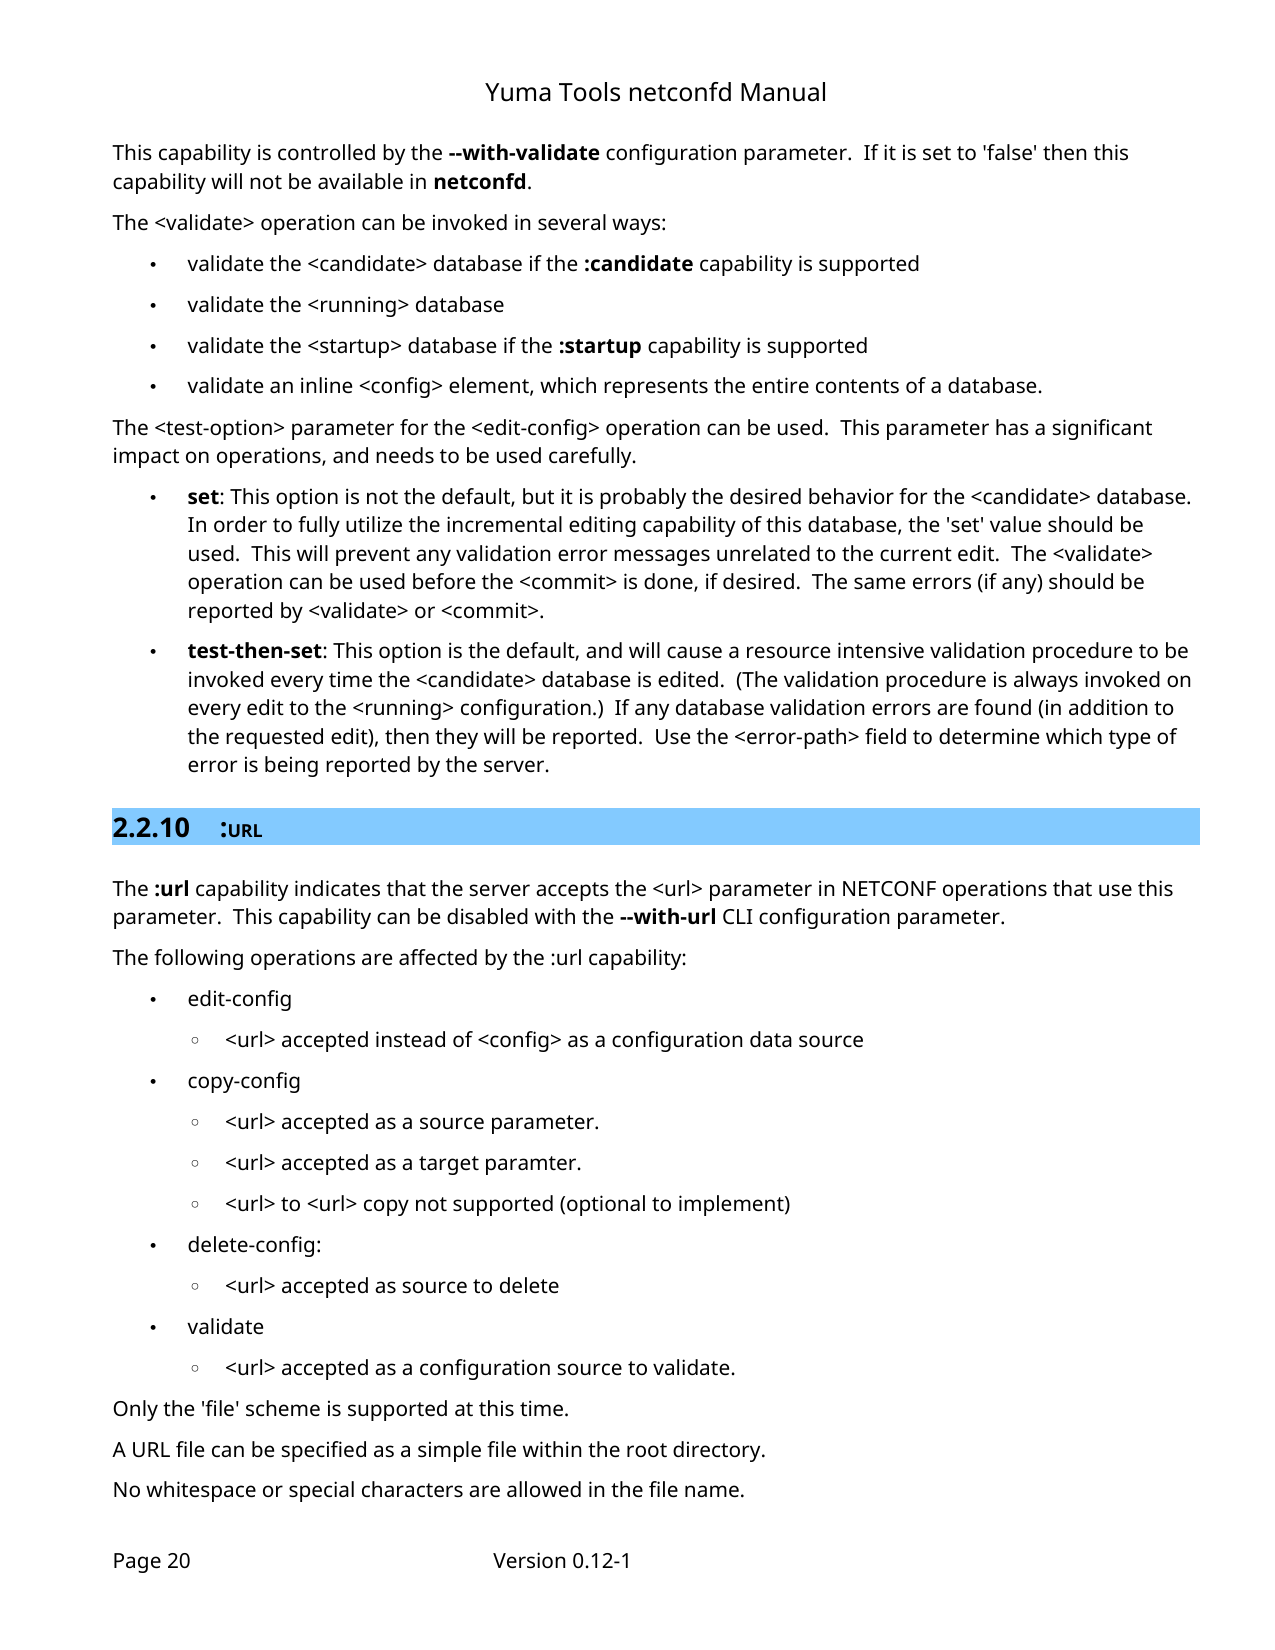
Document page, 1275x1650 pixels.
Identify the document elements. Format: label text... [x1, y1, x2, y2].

text No whitespace or special characters are allowed in the file name. [112, 1476, 1200, 1504]
text Only the 'file' scheme is supported at this time. [112, 1394, 1200, 1422]
list validate the <startup> database if the :startup capability is supported [150, 331, 1200, 359]
text The <test-option> parameter for the <edit-config> operation can be used. This parameter has a significant impact on operations, and needs to be used carefully. [112, 413, 1200, 469]
list validate an inline <config> element, which represents the entire contents of a database. [150, 372, 1200, 400]
list copy-config [150, 1066, 1200, 1095]
list set: This option is not the default, but it is probably the desired behavior for the <candidate> database. In order to fully utilize the incremental editing capability of this database, the 'set' value should be used. This will prevent any validation error messages unrelated to the current edit. The <validate> operation can be used before the <commit> is done, if desired. The same errors (if any) should be reported by <validate> or <commit>. [150, 482, 1200, 624]
text This capability is controlled by the --with-validate configuration parameter. If it is set to 'false' then this capability will not be available in netconfd. [112, 138, 1200, 195]
list test-then-set: This option is the default, and will cause a resource intensive validation procedure to be invoked every time the <candidate> database is edited. (The validation procedure is always invoked on every edit to the <running> configuration.) If any database validation errors are found (in addition to the requested edit), then they will be reported. Use the <error-path> field to determine which type of error is being reported by the server. [150, 637, 1200, 779]
list edit-config [150, 984, 1200, 1013]
list delete-config: [150, 1230, 1200, 1258]
list <url> accepted as a target paramter. [187, 1148, 1200, 1177]
list <url> accepted instead of <config> as a configuration data source [187, 1025, 1200, 1054]
list <url> accepted as source to delete [187, 1271, 1200, 1299]
list validate the <candidate> database if the :candidate capability is supported [150, 249, 1200, 277]
list <url> accepted as a configuration source to validate. [187, 1353, 1200, 1381]
text The following operations are affected by the :url capability: [112, 943, 1200, 972]
list validate the <running> database [150, 290, 1200, 318]
list <url> to <url> copy not supported (optional to implement) [187, 1189, 1200, 1217]
text A URL file can be specified as a simple file within the root directory. [112, 1435, 1200, 1463]
list validate [150, 1312, 1200, 1340]
text The :url capability indicates that the server accepts the <url> parameter in NETCONF operations that use this parameter. This capability can be disabled with the --with-url CLI configuration parameter. [112, 874, 1200, 931]
text The <validate> operation can be invoked in several ways: [112, 208, 1200, 236]
list <url> accepted as a source parameter. [187, 1107, 1200, 1136]
